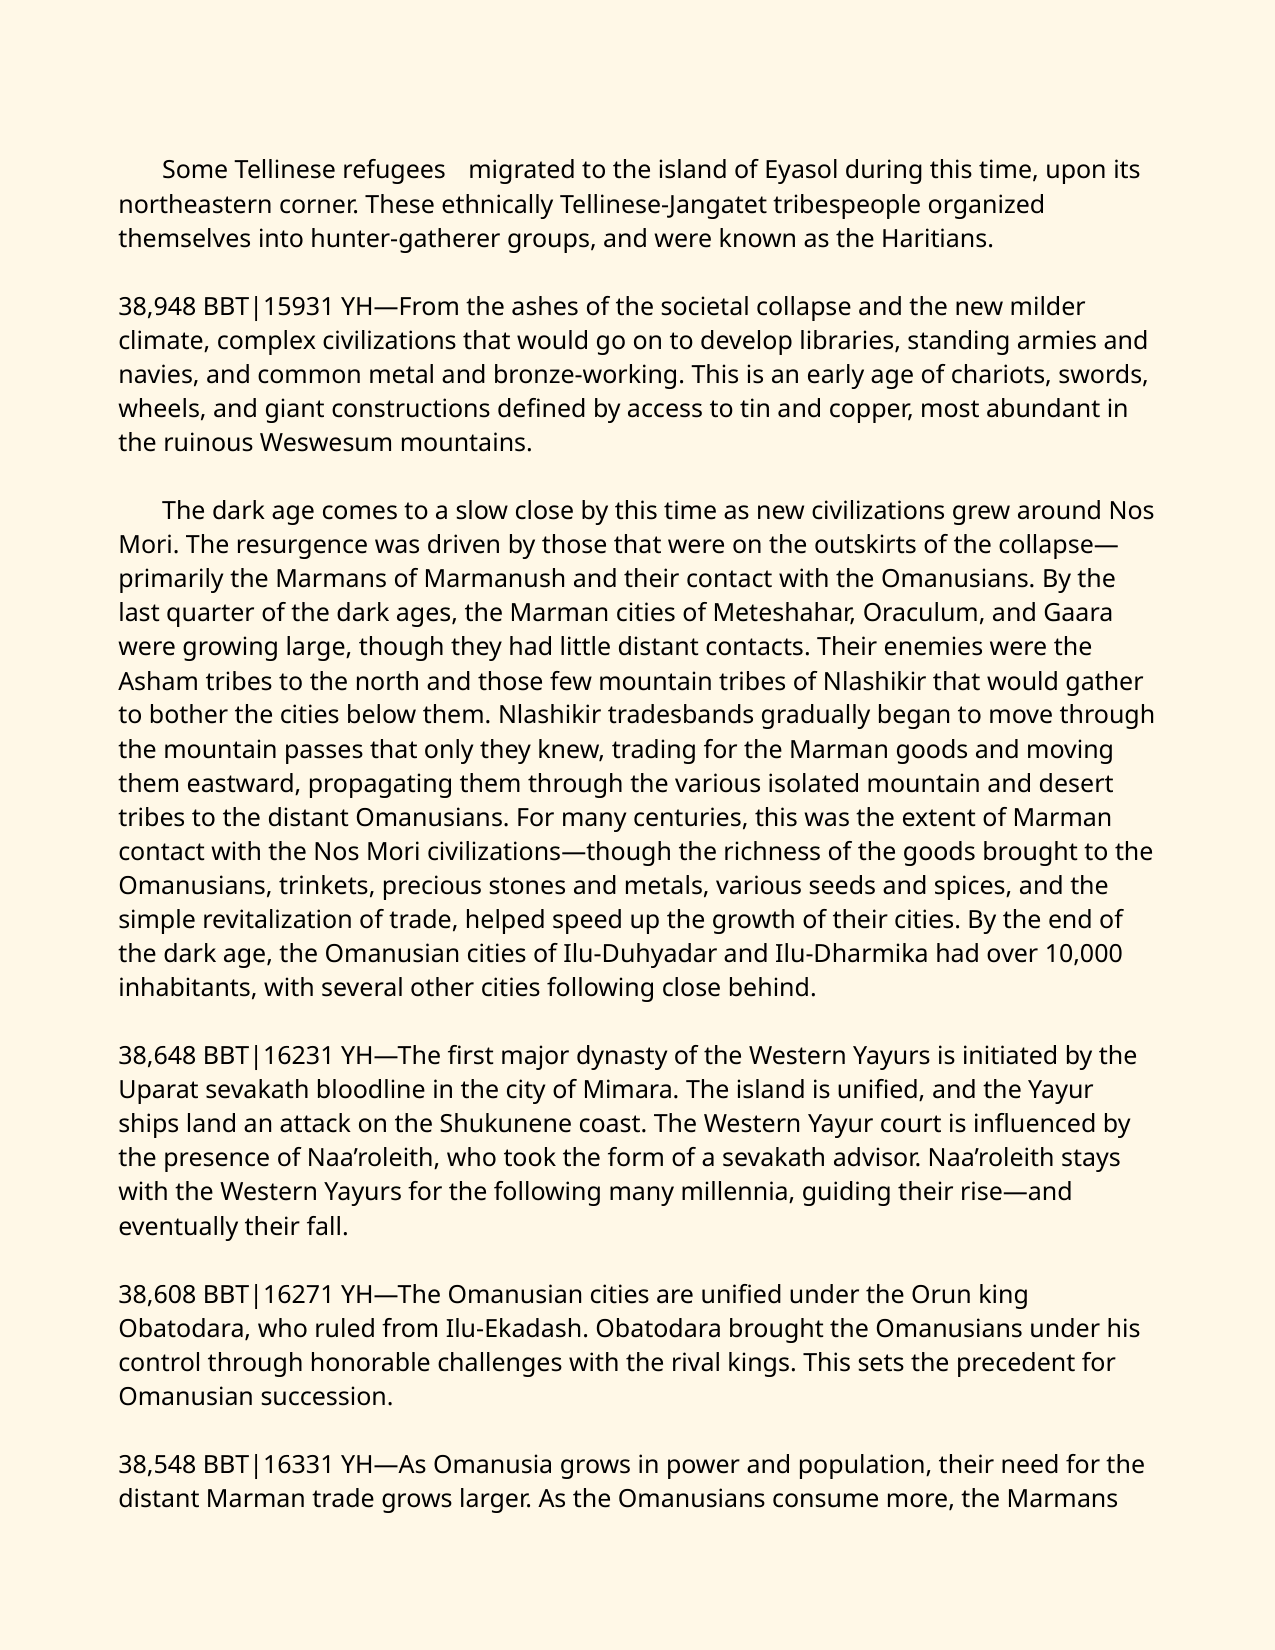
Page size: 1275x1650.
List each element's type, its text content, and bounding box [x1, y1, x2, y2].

text 38,648 BBT|16231 YH—The first major dynasty of the Western Yayurs is initiated by the Uparat sevakath bloodline in the city of Mimara. The island is unified, and the Yayur ships land an attack on the Shukunene coast. The Western Yayur court is influenced by the presence of Naa’roleith, who took the form of a sevakath advisor. Naa’roleith stays with the Western Yayurs for the following many millennia, guiding their rise—and eventually their fall. [118, 1038, 1157, 1242]
text 38,608 BBT|16271 YH—The Omanusian cities are unified under the Orun king Obatodara, who ruled from Ilu-Ekadash. Obatodara brought the Omanusians under his control through honorable challenges with the rival kings. This sets the precedent for Omanusian succession. [118, 1276, 1157, 1412]
text Some Tellinese refugees migrated to the island of Eyasol during this time, upon its northeastern corner. These ethnically Tellinese-Jangatet tribespeople organized themselves into hunter-gatherer groups, and were known as the Haritians. [118, 152, 1157, 254]
text The dark age comes to a slow close by this time as new civilizations grew around Nos Mori. The resurgence was driven by those that were on the outskirts of the collapse—primarily the Marmans of Marmanush and their contact with the Omanusians. By the last quarter of the dark ages, the Marman cities of Meteshahar, Oraculum, and Gaara were growing large, though they had little distant contacts. Their enemies were the Asham tribes to the north and those few mountain tribes of Nlashikir that would gather to bother the cities below them. Nlashikir tradesbands gradually began to move through the mountain passes that only they knew, trading for the Marman goods and moving them eastward, propagating them through the various isolated mountain and desert tribes to the distant Omanusians. For many centuries, this was the extent of Marman contact with the Nos Mori civilizations—though the richness of the goods brought to the Omanusians, trinkets, precious stones and metals, various seeds and spices, and the simple revitalization of trade, helped speed up the growth of their cities. By the end of the dark age, the Omanusian cities of Ilu-Duhyadar and Ilu-Dharmika had over 10,000 inhabitants, with several other cities following close behind. [118, 493, 1157, 1004]
text 38,548 BBT|16331 YH—As Omanusia grows in power and population, their need for the distant Marman trade grows larger. As the Omanusians consume more, the Marmans [118, 1447, 1157, 1515]
text 38,948 BBT|15931 YH—From the ashes of the societal collapse and the new milder climate, complex civilizations that would go on to develop libraries, standing armies and navies, and common metal and bronze-working. This is an early age of chariots, swords, wheels, and giant constructions defined by access to tin and copper, most abundant in the ruinous Weswesum mountains. [118, 288, 1157, 459]
